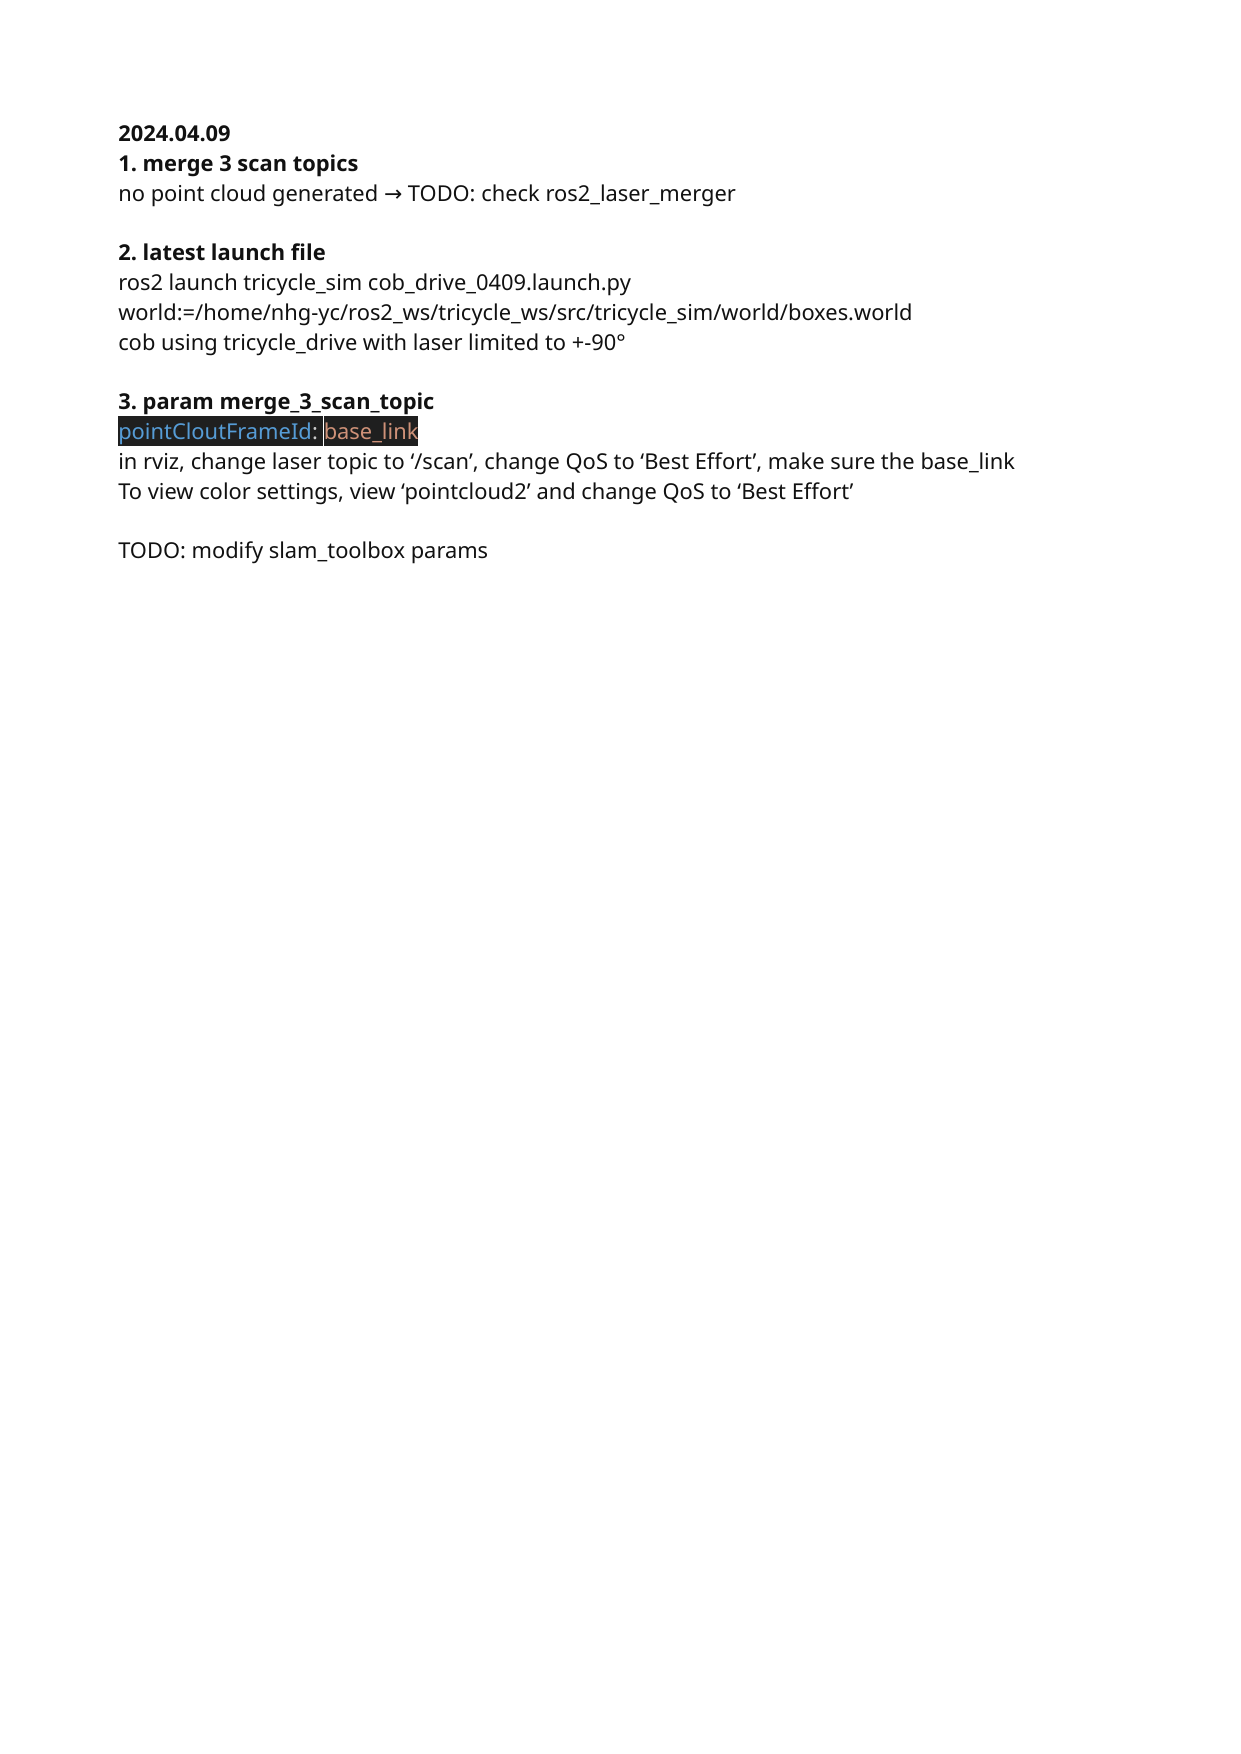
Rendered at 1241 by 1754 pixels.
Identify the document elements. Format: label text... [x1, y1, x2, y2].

text no point cloud generated → TODO: check ros2_laser_merger [118, 178, 1122, 207]
text 2024.04.09 [118, 118, 1122, 148]
text in rviz, change laser topic to ‘/scan’, change QoS to ‘Best Effort’, make sure the base_link [118, 446, 1122, 476]
text pointCloutFrameId: base_link [118, 416, 1122, 446]
text To view color settings, view ‘pointcloud2’ and change QoS to ‘Best Effort’ [118, 476, 1122, 505]
text TODO: modify slam_toolbox params [118, 535, 1122, 565]
text 2. latest launch file [118, 237, 1122, 267]
text 3. param merge_3_scan_topic [118, 386, 1122, 416]
text cob using tricycle_drive with laser limited to +-90° [118, 327, 1122, 356]
text ros2 launch tricycle_sim cob_drive_0409.launch.py world:=/home/nhg-yc/ros2_ws/tricycle_ws/src/tricycle_sim/world/boxes.world [118, 267, 1122, 327]
text 1. merge 3 scan topics [118, 148, 1122, 178]
